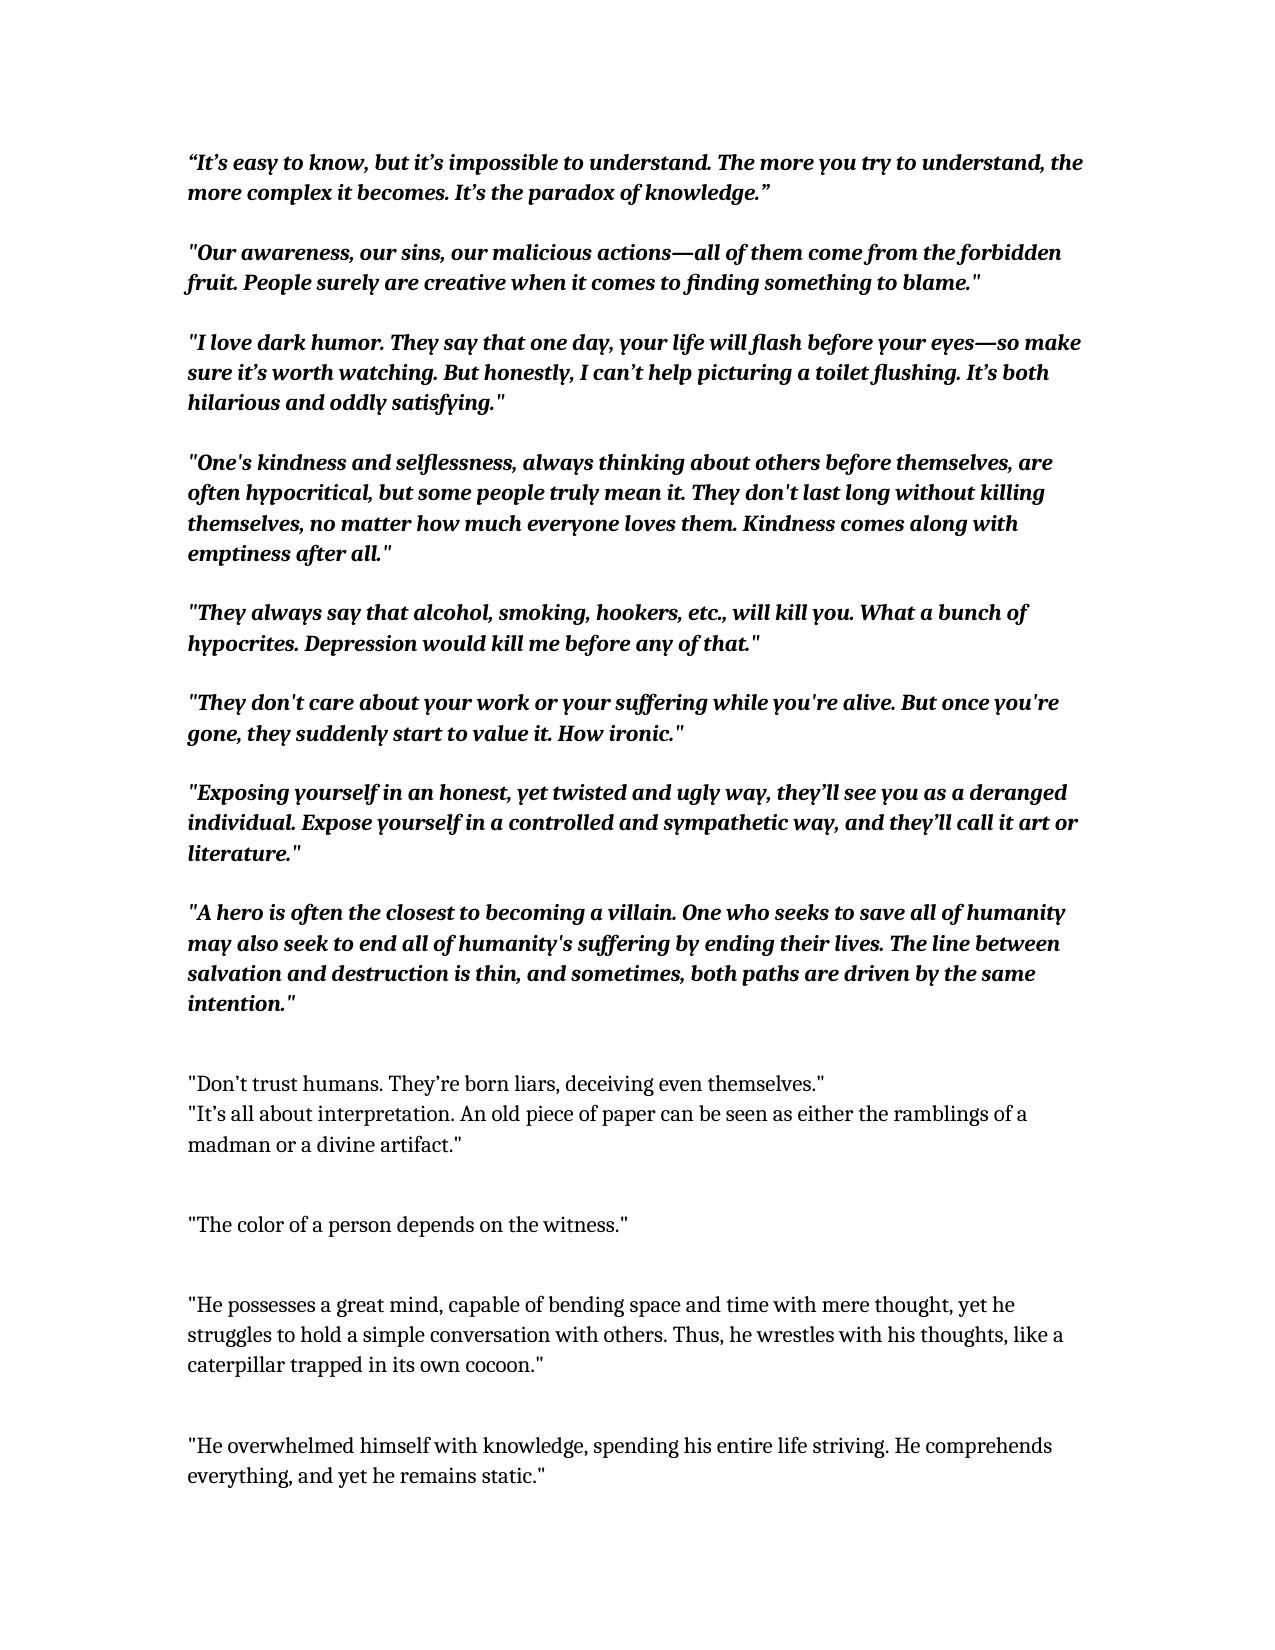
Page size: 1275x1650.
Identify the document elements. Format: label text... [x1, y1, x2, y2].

text "A hero is often the closest to becoming a villain. One who seeks to save all of humanity may also seek to end all of humanity's suffering by ending their lives. The line between salvation and destruction is thin, and sometimes, both paths are driven by the same intention." [187, 900, 1087, 1017]
text "Our awareness, our sins, our malicious actions—all of them come from the forbidden fruit. People surely are creative when it comes to finding something to blame." [187, 240, 1087, 296]
text "Don’t trust humans. They’re born liars, deceiving even themselves." "It’s all about interpretation. An old piece of paper can be seen as either the ramblings of a madman or a divine artifact." [187, 1071, 1087, 1158]
text “It’s easy to know, but it’s impossible to understand. The more you try to understand, the more complex it becomes. It’s the paradox of knowledge.” [187, 150, 1087, 207]
text "Exposing yourself in an honest, yet twisted and ugly way, they’ll see you as a deranged individual. Expose yourself in a controlled and sympathetic way, and they’ll call it art or literature." [187, 780, 1087, 867]
text "One's kindness and selflessness, always thinking about others before themselves, are often hypocritical, but some people truly mean it. They don't last long without killing themselves, no matter how much everyone loves them. Kindness comes along with emptiness after all." [187, 450, 1087, 567]
text "They always say that alcohol, smoking, hookers, etc., will kill you. What a bunch of hypocrites. Depression would kill me before any of that." [187, 600, 1087, 657]
text "The color of a person depends on the witness." [187, 1212, 1087, 1238]
text "I love dark humor. They say that one day, your life will flash before your eyes—so make sure it’s worth watching. But honestly, I can’t help picturing a toilet flushing. It’s both hilarious and oddly satisfying." [187, 330, 1087, 417]
text "He possesses a great mind, capable of bending space and time with mere thought, yet he struggles to hold a simple conversation with others. Thus, he wrestles with his thoughts, like a caterpillar trapped in its own cocoon." [187, 1292, 1087, 1378]
text "He overwhelmed himself with knowledge, spending his entire life striving. He comprehends everything, and yet he remains static." [187, 1432, 1087, 1489]
text "They don't care about your work or your suffering while you're alive. But once you're gone, they suddenly start to value it. How ironic." [187, 690, 1087, 747]
